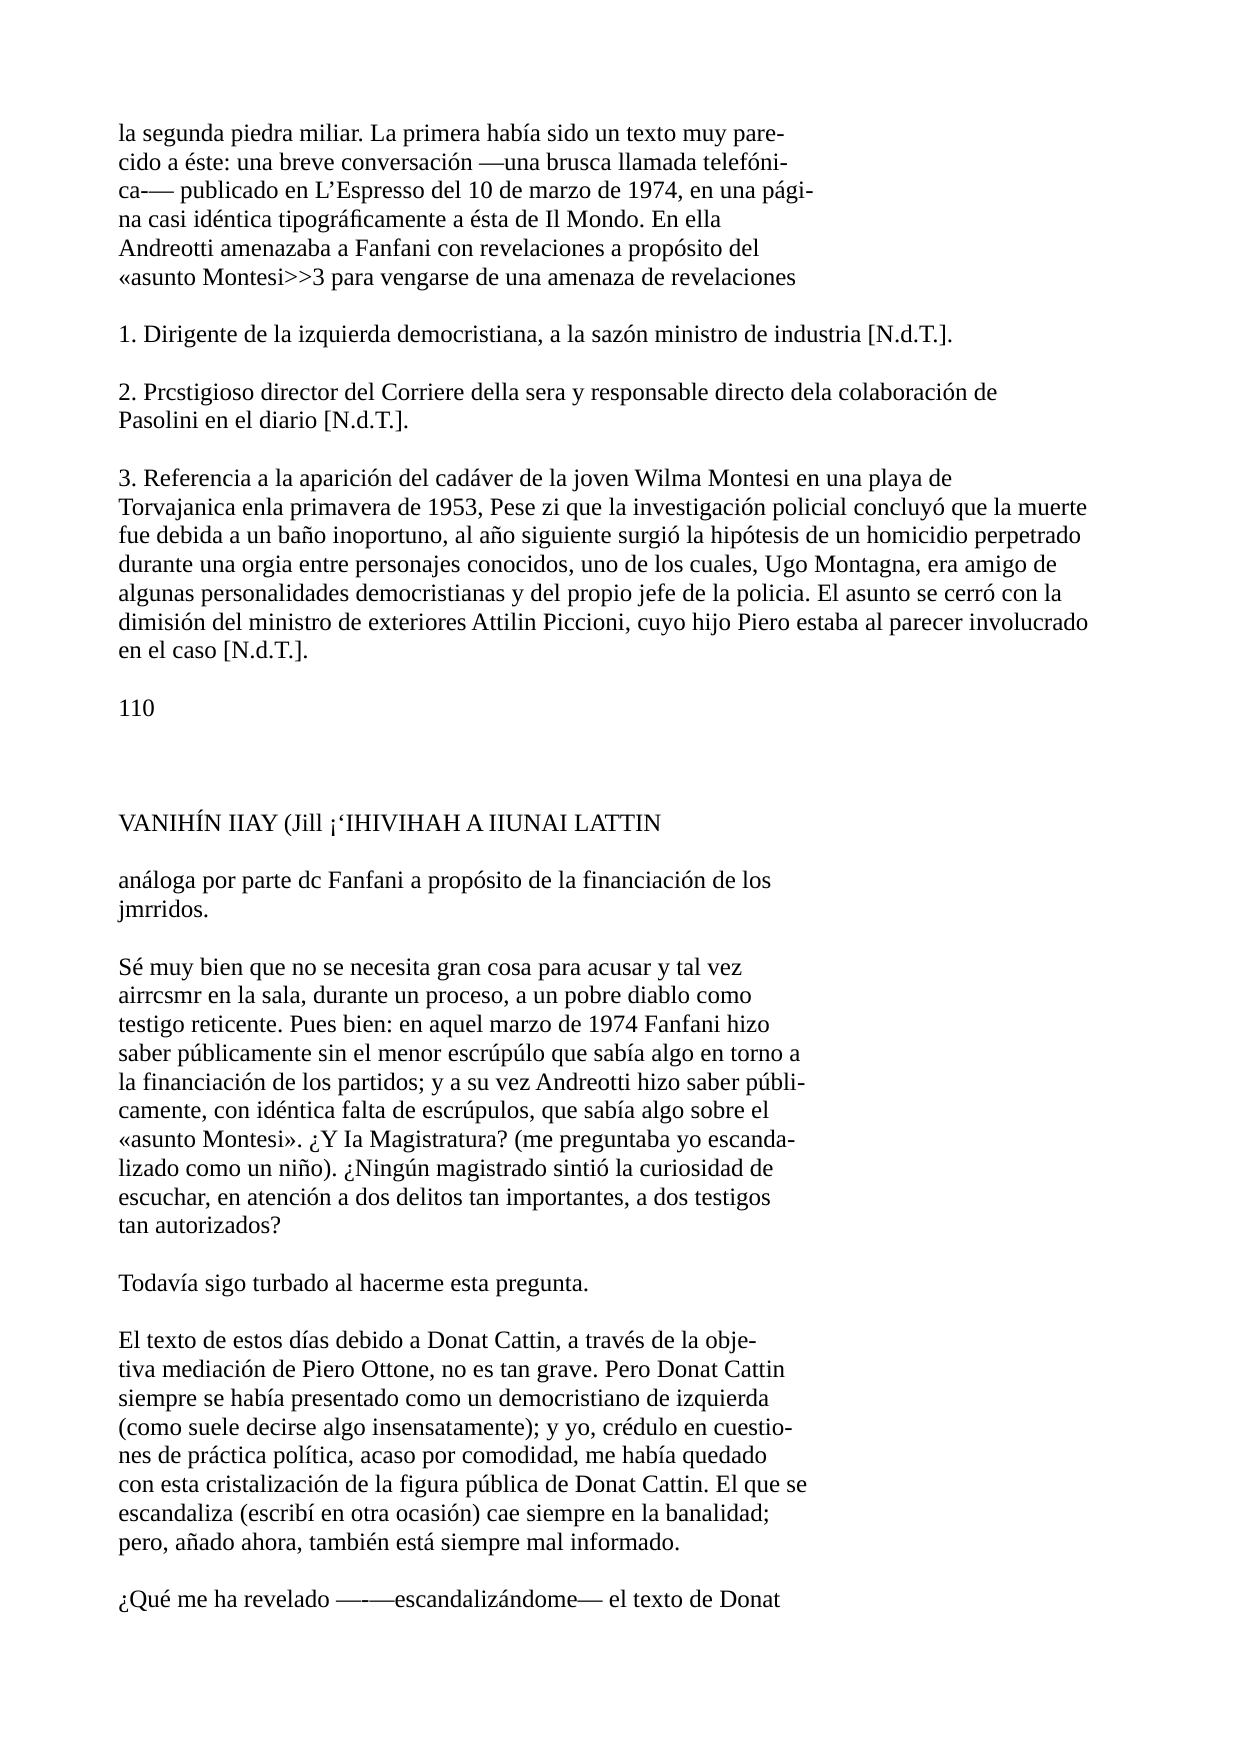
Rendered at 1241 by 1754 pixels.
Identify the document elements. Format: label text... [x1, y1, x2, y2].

text jmrridos. [118, 894, 1122, 923]
text lizado como un niño). ¿Ningún magistrado sintió la curiosidad de [118, 1153, 1122, 1182]
text tan autorizados? [118, 1211, 1122, 1239]
text pero, añado ahora, también está siempre mal informado. [118, 1527, 1122, 1556]
text análoga por parte dc Fanfani a propósito de la financiación de los [118, 866, 1122, 894]
text airrcsmr en la sala, durante un proceso, a un pobre diablo como [118, 981, 1122, 1009]
text nes de práctica política, acaso por comodidad, me había quedado [118, 1441, 1122, 1469]
text VANIHÍN IIAY (Jill ¡‘IHIVIHAH A IIUNAI LATTIN [118, 808, 1122, 837]
text Pasolini en el diario [N.d.T.]. [118, 406, 1122, 434]
text siempre se había presentado como un democristiano de izquierda [118, 1383, 1122, 1412]
text «asunto Montesi». ¿Y Ia Magistratura? (me preguntaba yo escanda- [118, 1124, 1122, 1153]
text 2. Prcstigioso director del Corriere della sera y responsable directo dela colaboración de [118, 377, 1122, 406]
text cido a éste: una breve conversación —una brusca llamada telefóni- [118, 147, 1122, 176]
text 110 [118, 693, 1122, 722]
text «asunto Montesi>>3 para vengarse de una amenaza de revelaciones [118, 262, 1122, 291]
text dimisión del ministro de exteriores Attilin Piccioni, cuyo hijo Piero estaba al parecer involucrado [118, 607, 1122, 636]
text la financiación de los partidos; y a su vez Andreotti hizo saber públi- [118, 1067, 1122, 1096]
text escandaliza (escribí en otra ocasión) cae siempre en la banalidad; [118, 1498, 1122, 1527]
text Torvajanica enla primavera de 1953, Pese zi que la investigación policial concluyó que la muerte [118, 492, 1122, 521]
text Sé muy bien que no se necesita gran cosa para acusar y tal vez [118, 952, 1122, 981]
text algunas personalidades democristianas y del propio jefe de la policia. El asunto se cerró con la [118, 578, 1122, 607]
text en el caso [N.d.T.]. [118, 636, 1122, 664]
text 1. Dirigente de la izquierda democristiana, a la sazón ministro de industria [N.d.T.]. [118, 319, 1122, 348]
text saber públicamente sin el menor escrúpúlo que sabía algo en torno a [118, 1038, 1122, 1067]
text ¿Qué me ha revelado —-—escandalizándome— el texto de Donat [118, 1584, 1122, 1613]
text ca-— publicado en L’Espresso del 10 de marzo de 1974, en una pági- [118, 176, 1122, 204]
text la segunda piedra miliar. La primera había sido un texto muy pare- [118, 118, 1122, 147]
text na casi idéntica tipográﬁcamente a ésta de Il Mondo. En ella [118, 204, 1122, 233]
text camente, con idéntica falta de escrúpulos, que sabía algo sobre el [118, 1096, 1122, 1124]
text Andreotti amenazaba a Fanfani con revelaciones a propósito del [118, 233, 1122, 262]
text El texto de estos días debido a Donat Cattin, a través de la obje- [118, 1326, 1122, 1354]
text 3. Referencia a la aparición del cadáver de la joven Wilma Montesi en una playa de [118, 463, 1122, 492]
text fue debida a un baño inoportuno, al año siguiente surgió la hipótesis de un homicidio perpetrado [118, 521, 1122, 549]
text durante una orgia entre personajes conocidos, uno de los cuales, Ugo Montagna, era amigo de [118, 549, 1122, 578]
text Todavía sigo turbado al hacerme esta pregunta. [118, 1268, 1122, 1297]
text con esta cristalización de la figura pública de Donat Cattin. El que se [118, 1469, 1122, 1498]
text escuchar, en atención a dos delitos tan importantes, a dos testigos [118, 1182, 1122, 1211]
text tiva mediación de Piero Ottone, no es tan grave. Pero Donat Cattin [118, 1354, 1122, 1383]
text testigo reticente. Pues bien: en aquel marzo de 1974 Fanfani hizo [118, 1009, 1122, 1038]
text (como suele decirse algo insensatamente); y yo, crédulo en cuestio- [118, 1412, 1122, 1441]
